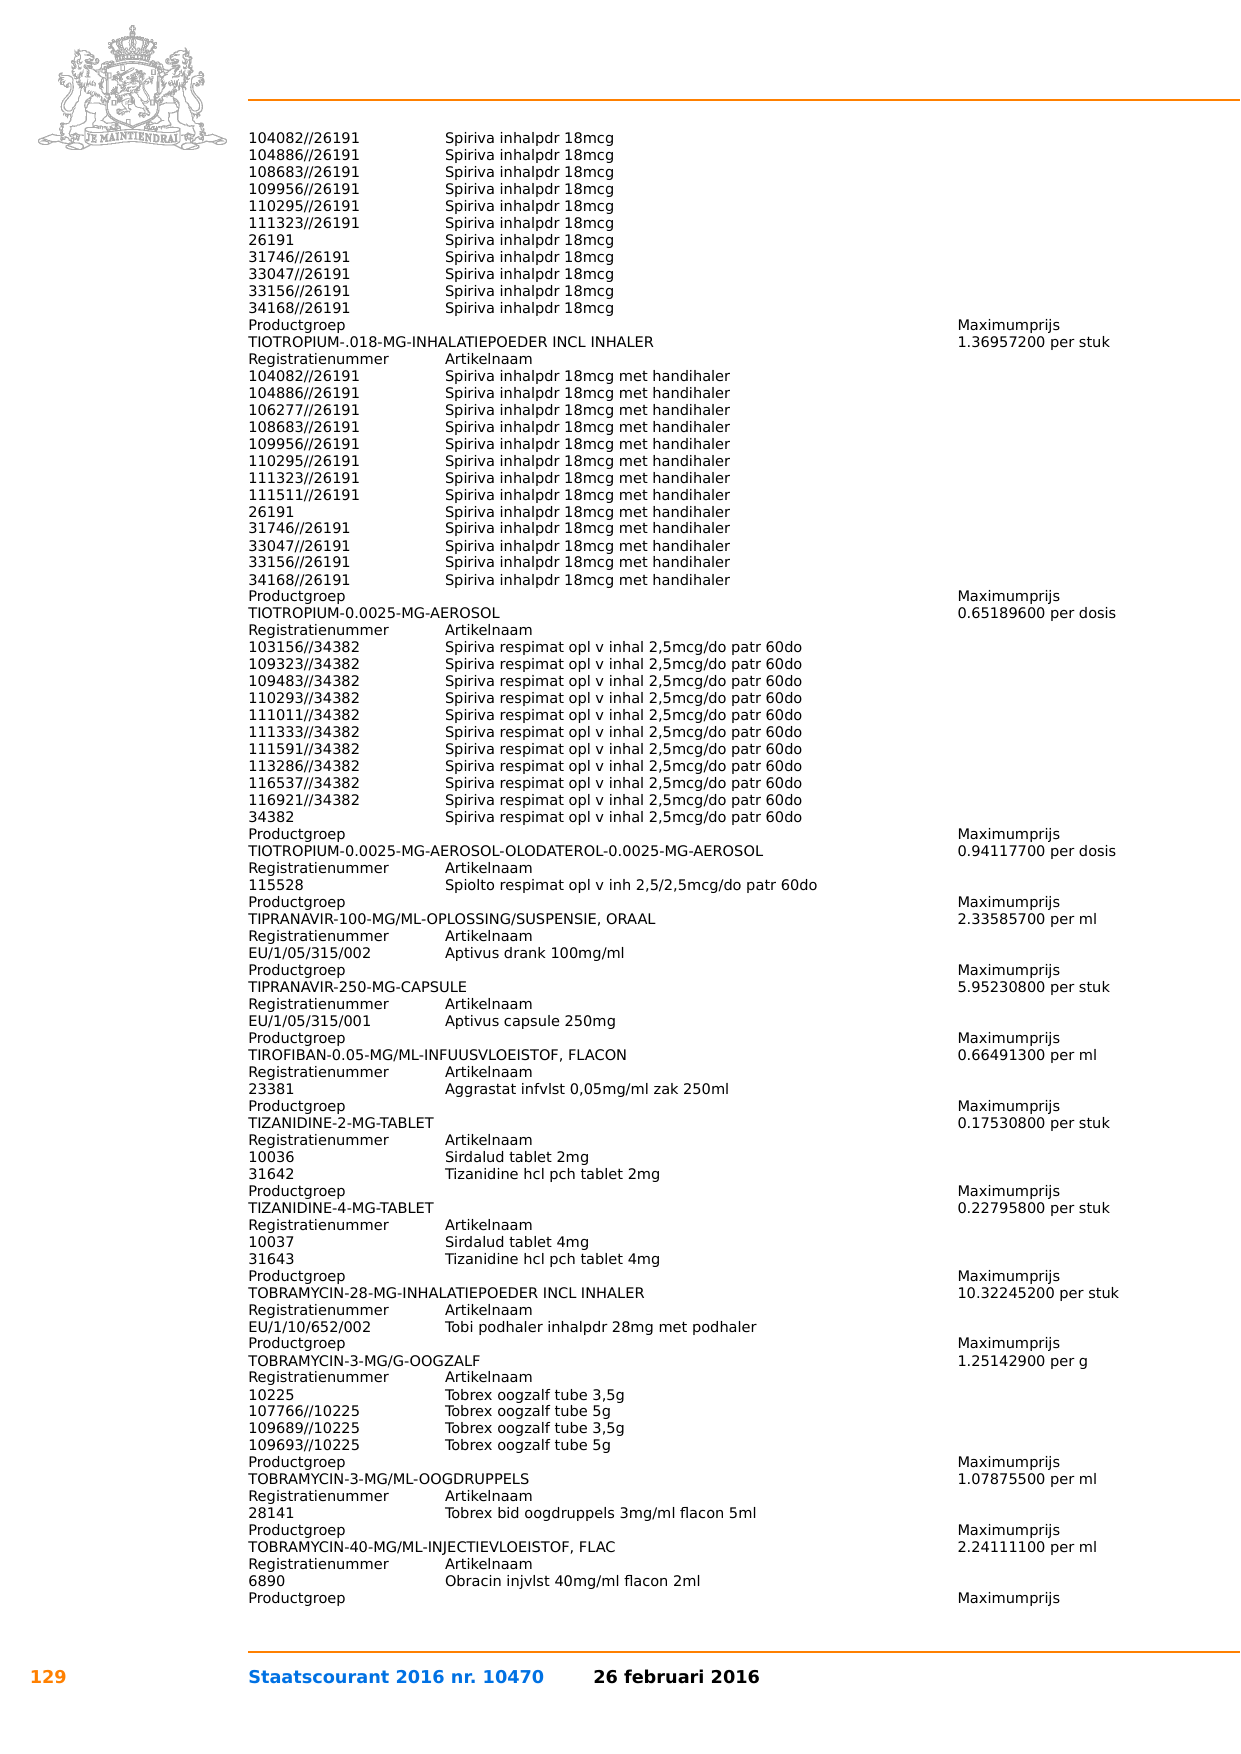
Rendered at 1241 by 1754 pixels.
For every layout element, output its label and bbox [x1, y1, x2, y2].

picture [38, 25, 227, 150]
